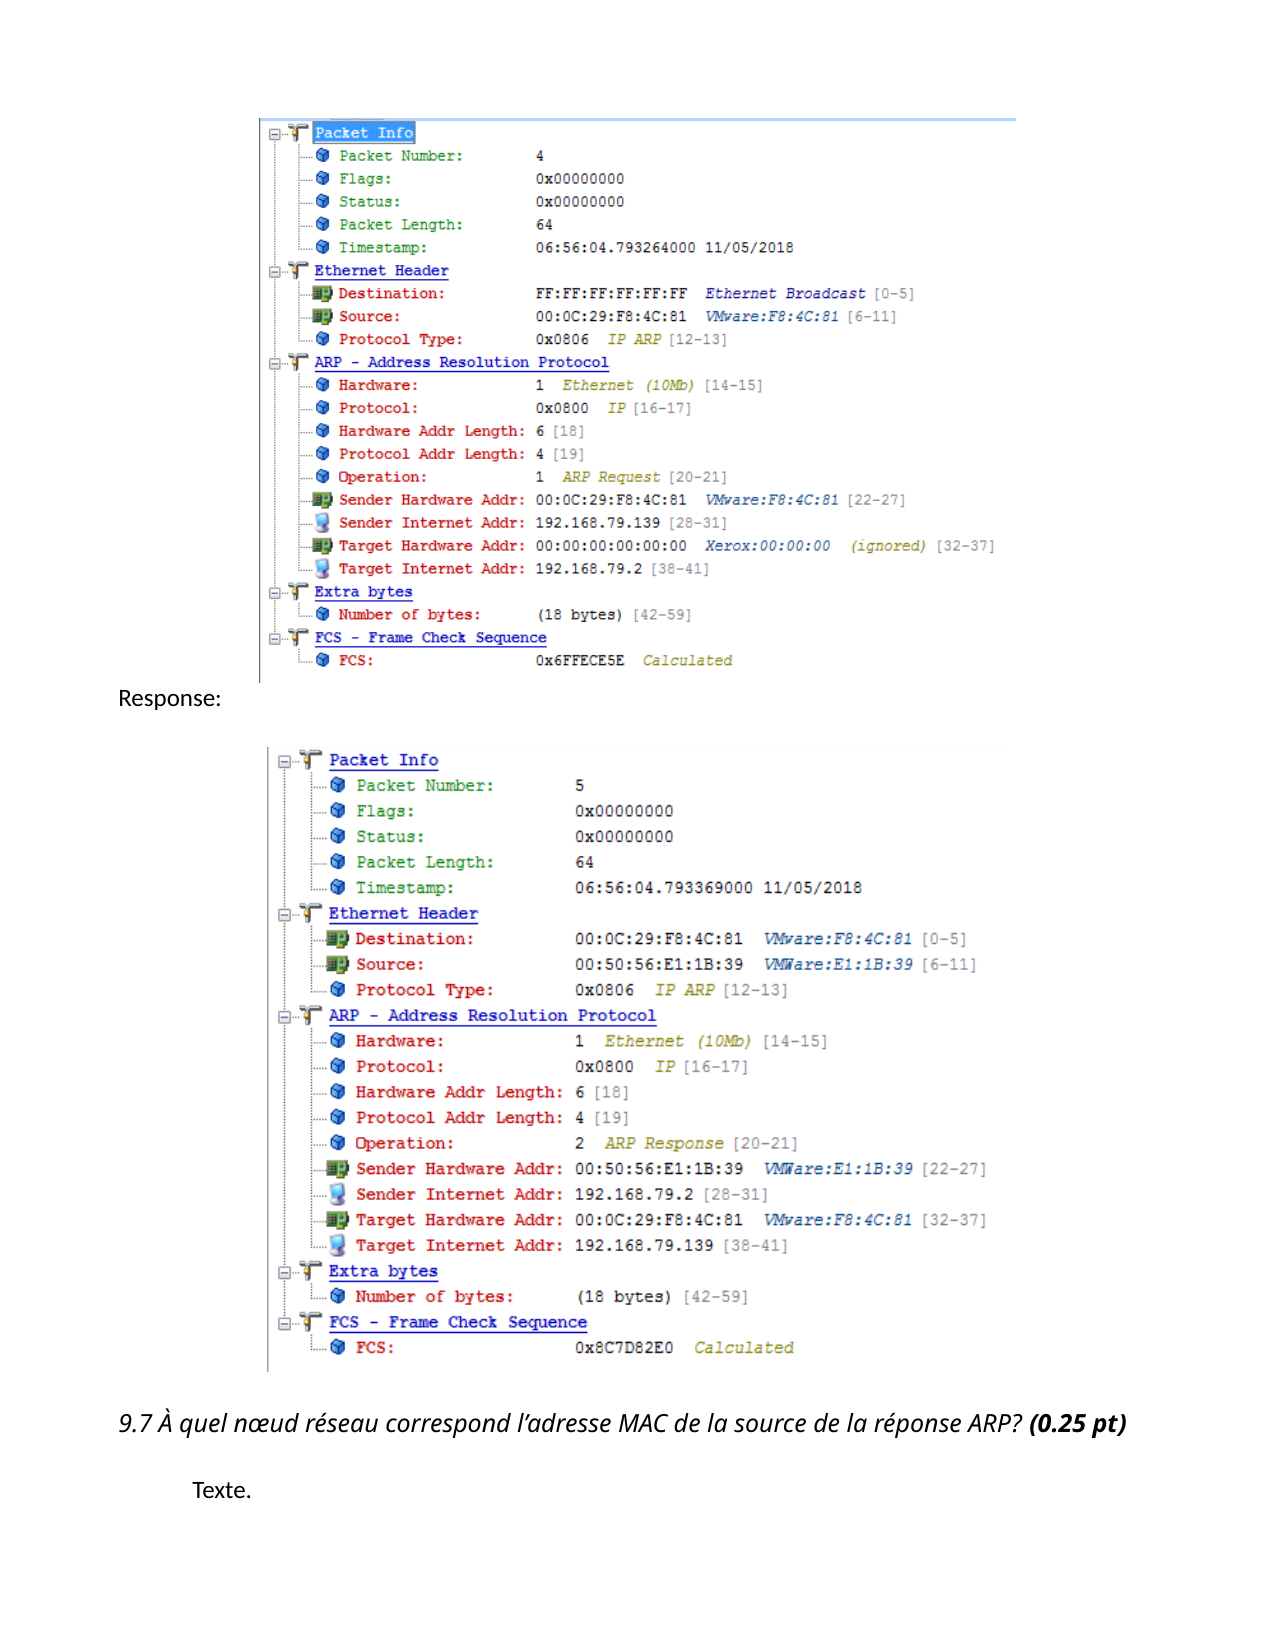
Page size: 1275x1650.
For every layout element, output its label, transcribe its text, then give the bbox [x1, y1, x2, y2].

text Response: [118, 682, 1157, 713]
text 9.7 À quel nœud réseau correspond l’adresse MAC de la source de la réponse ARP? ​(0.25 pt) [118, 1406, 1157, 1440]
text Texte. [118, 1474, 1157, 1505]
